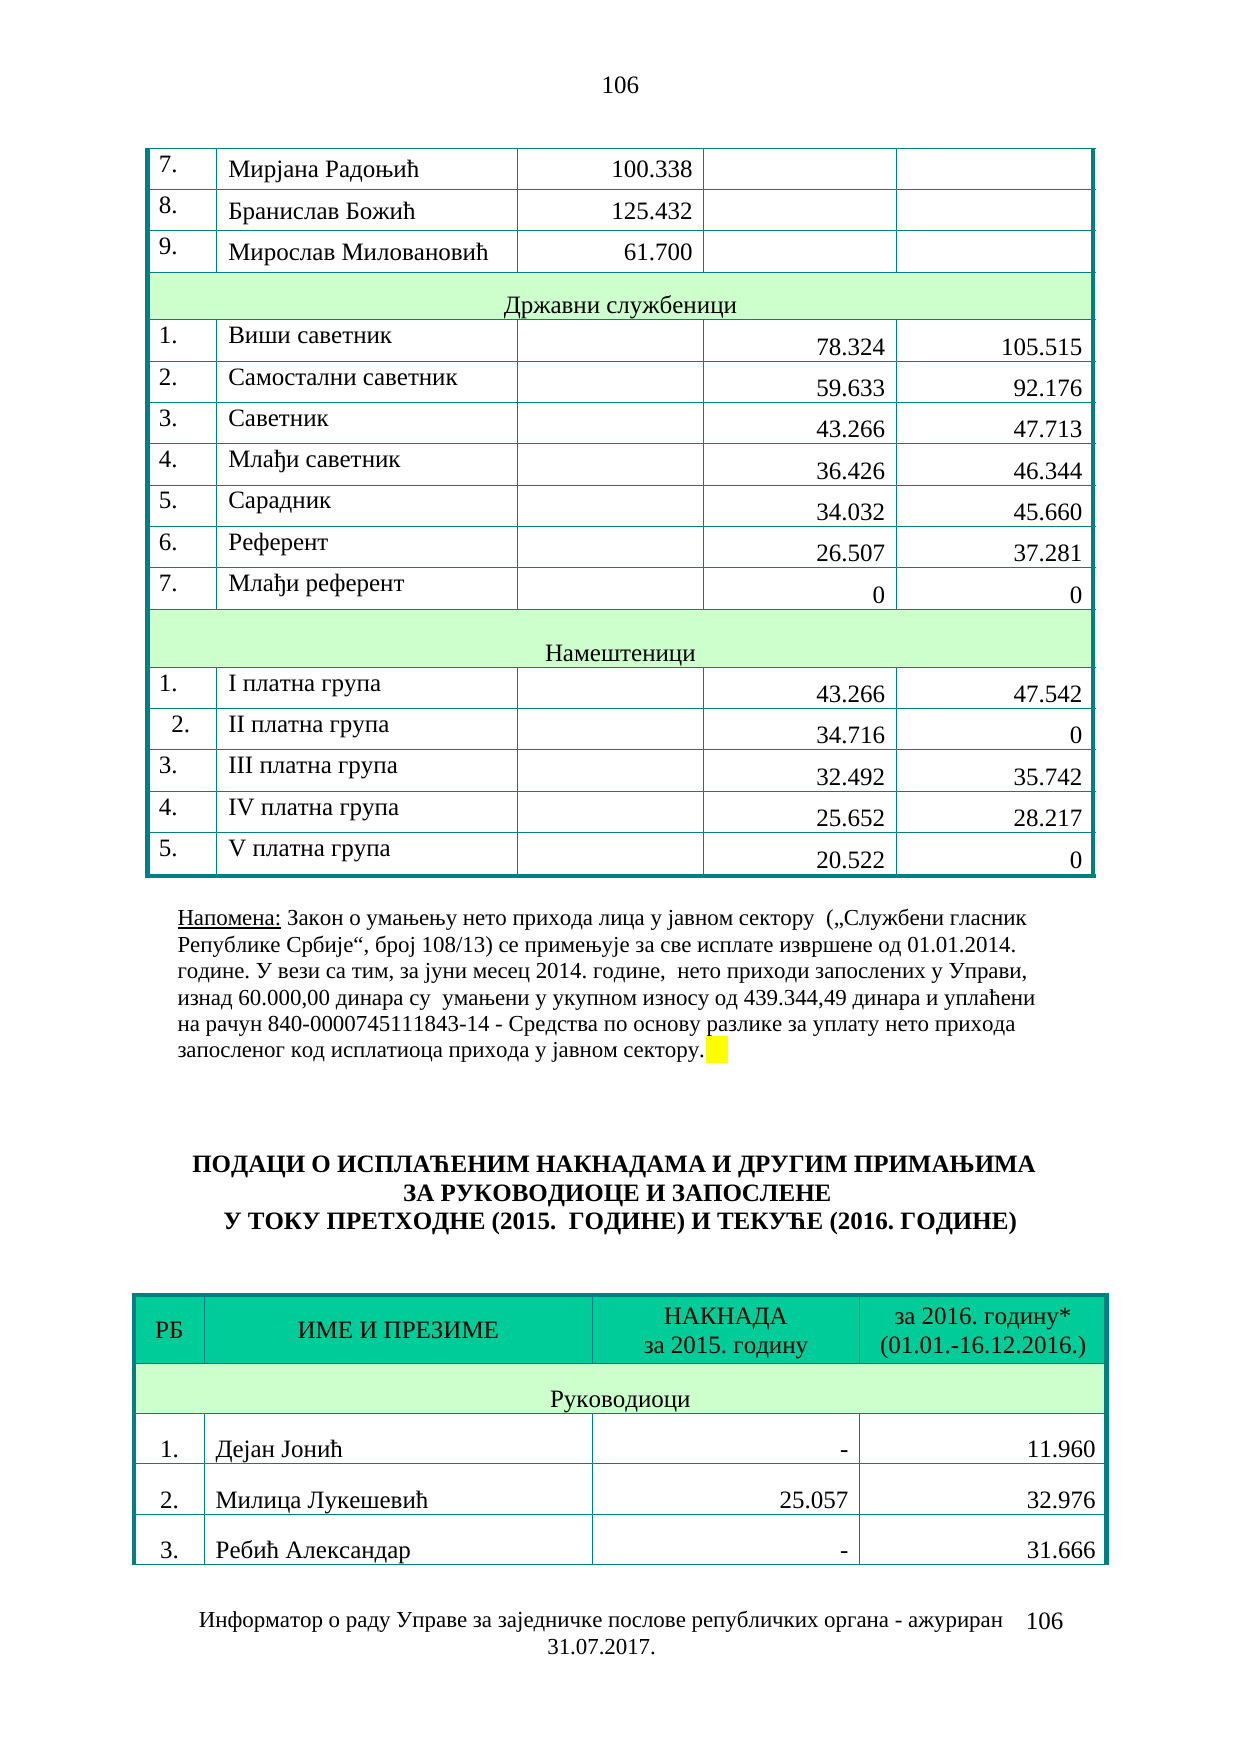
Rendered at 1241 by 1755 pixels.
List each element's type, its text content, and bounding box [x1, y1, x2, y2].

table_cell [518, 527, 703, 567]
table_cell 0 [704, 568, 896, 609]
table_cell 8. [150, 190, 216, 230]
table_cell 92.176 [897, 362, 1091, 402]
table_cell 0 [897, 833, 1091, 873]
table_cell Мирослав Миловановић [217, 231, 517, 272]
table_cell 5. [150, 486, 216, 526]
table_cell [704, 231, 896, 272]
text ЗА РУКОВОДИОЦЕ И ЗАПОСЛЕНЕ [177, 1178, 1063, 1206]
table_cell [518, 750, 703, 791]
text У ТОКУ ПРЕТХОДНЕ (2015. ГОДИНЕ) И ТЕКУЋЕ (2016. ГОДИНЕ) [177, 1206, 1063, 1235]
table_cell 125.432 [518, 190, 703, 230]
table_cell [518, 568, 703, 609]
table_cell 20.522 [704, 833, 896, 873]
table_cell 25.057 [593, 1464, 859, 1514]
table_cell 46.344 [897, 444, 1091, 484]
table_cell [518, 792, 703, 832]
table_cell 43.266 [704, 403, 896, 443]
table_cell 61.700 [518, 231, 703, 272]
text Напомена: Закон о умањењу нето прихода лица у јавном сектору („Службени гласник Републике Србије“, број 108/13) се примењује за све исплате извршене од 01.01.2014. године. У вези са тим, за јуни месец 2014. године, нето приходи запослених у Управи, изнад 60.000,00 динара су умањени у укупном износу од 439.344,49 динара и уплаћени на рачун 840-0000745111843-14 - Средства по основу разлике за уплату нето прихода запосленог код исплатиоца прихода у јавном сектору. [177, 904, 1063, 1063]
table_cell 34.716 [704, 709, 896, 749]
table_cell 47.713 [897, 403, 1091, 443]
table_cell 105.515 [897, 320, 1091, 361]
table_cell 59.633 [704, 362, 896, 402]
table_cell 28.217 [897, 792, 1091, 832]
table_cell 78.324 [704, 320, 896, 361]
table_cell 2. [136, 1464, 204, 1514]
table_cell 1. [136, 1414, 204, 1463]
table_cell 32.976 [860, 1464, 1104, 1514]
table_cell [897, 149, 1091, 189]
table_cell Самостални саветник [217, 362, 517, 402]
table_cell I платна група [217, 668, 517, 708]
table_cell 1. [150, 668, 216, 708]
table_cell 3. [150, 403, 216, 443]
table_cell 32.492 [704, 750, 896, 791]
table_cell 36.426 [704, 444, 896, 484]
table_cell [518, 668, 703, 708]
table_header РБ [136, 1297, 204, 1363]
table_cell - [593, 1515, 859, 1564]
table_cell [897, 231, 1091, 272]
table_cell IV платна група [217, 792, 517, 832]
table_cell Млађи саветник [217, 444, 517, 484]
table_cell 35.742 [897, 750, 1091, 791]
table_cell 5. [150, 833, 216, 873]
table_cell [518, 709, 703, 749]
table_cell [704, 149, 896, 189]
table_cell [518, 486, 703, 526]
table_cell 7. [150, 568, 216, 609]
table_cell [897, 190, 1091, 230]
text ПОДАЦИ О ИСПЛАЋЕНИМ НАКНАДАМА И ДРУГИМ ПРИМАЊИМА [177, 1149, 1063, 1178]
table_cell 100.338 [518, 149, 703, 189]
table_cell [518, 833, 703, 873]
table_cell 37.281 [897, 527, 1091, 567]
table_header за 2016. годину* (01.01.-16.12.2016.) [860, 1297, 1104, 1363]
table_cell 1. [150, 320, 216, 361]
table_cell Ребић Александар [205, 1515, 592, 1564]
table_cell Виши саветник [217, 320, 517, 361]
table_cell Сарадник [217, 486, 517, 526]
table_cell Намештеници [150, 610, 1091, 667]
table_cell 26.507 [704, 527, 896, 567]
table_cell Мирјана Радоњић [217, 149, 517, 189]
table_cell 31.666 [860, 1515, 1104, 1564]
table_header НАКНАДА за 2015. годину [593, 1297, 859, 1363]
table_cell [704, 190, 896, 230]
table_cell Референт [217, 527, 517, 567]
table_cell II платна група [217, 709, 517, 749]
table_cell Руководиоци [136, 1364, 1104, 1413]
table_cell III платна група [217, 750, 517, 791]
table_cell Дејан Јонић [205, 1414, 592, 1463]
table_cell [518, 444, 703, 484]
table_cell 0 [897, 568, 1091, 609]
table_cell [518, 403, 703, 443]
table_cell 6. [150, 527, 216, 567]
table_cell Државни службеници [150, 273, 1091, 319]
table_cell 47.542 [897, 668, 1091, 708]
table_cell 2. [150, 709, 216, 749]
table_header ИМЕ И ПРЕЗИМЕ [205, 1297, 592, 1363]
table_cell 4. [150, 792, 216, 832]
table_cell Милица Лукешевић [205, 1464, 592, 1514]
table_cell - [593, 1414, 859, 1463]
table_cell [518, 320, 703, 361]
table_cell 3. [150, 750, 216, 791]
table_cell 34.032 [704, 486, 896, 526]
table_cell 3. [136, 1515, 204, 1564]
table_cell Бранислав Божић [217, 190, 517, 230]
table_cell Саветник [217, 403, 517, 443]
table_cell 11.960 [860, 1414, 1104, 1463]
table_cell 2. [150, 362, 216, 402]
table_cell Млађи референт [217, 568, 517, 609]
table_cell [518, 362, 703, 402]
table_cell 0 [897, 709, 1091, 749]
table_cell 25.652 [704, 792, 896, 832]
table_cell 7. [150, 149, 216, 189]
table_cell 9. [150, 231, 216, 272]
table_cell 45.660 [897, 486, 1091, 526]
table_cell V платна група [217, 833, 517, 873]
table_cell 4. [150, 444, 216, 484]
table_cell 43.266 [704, 668, 896, 708]
